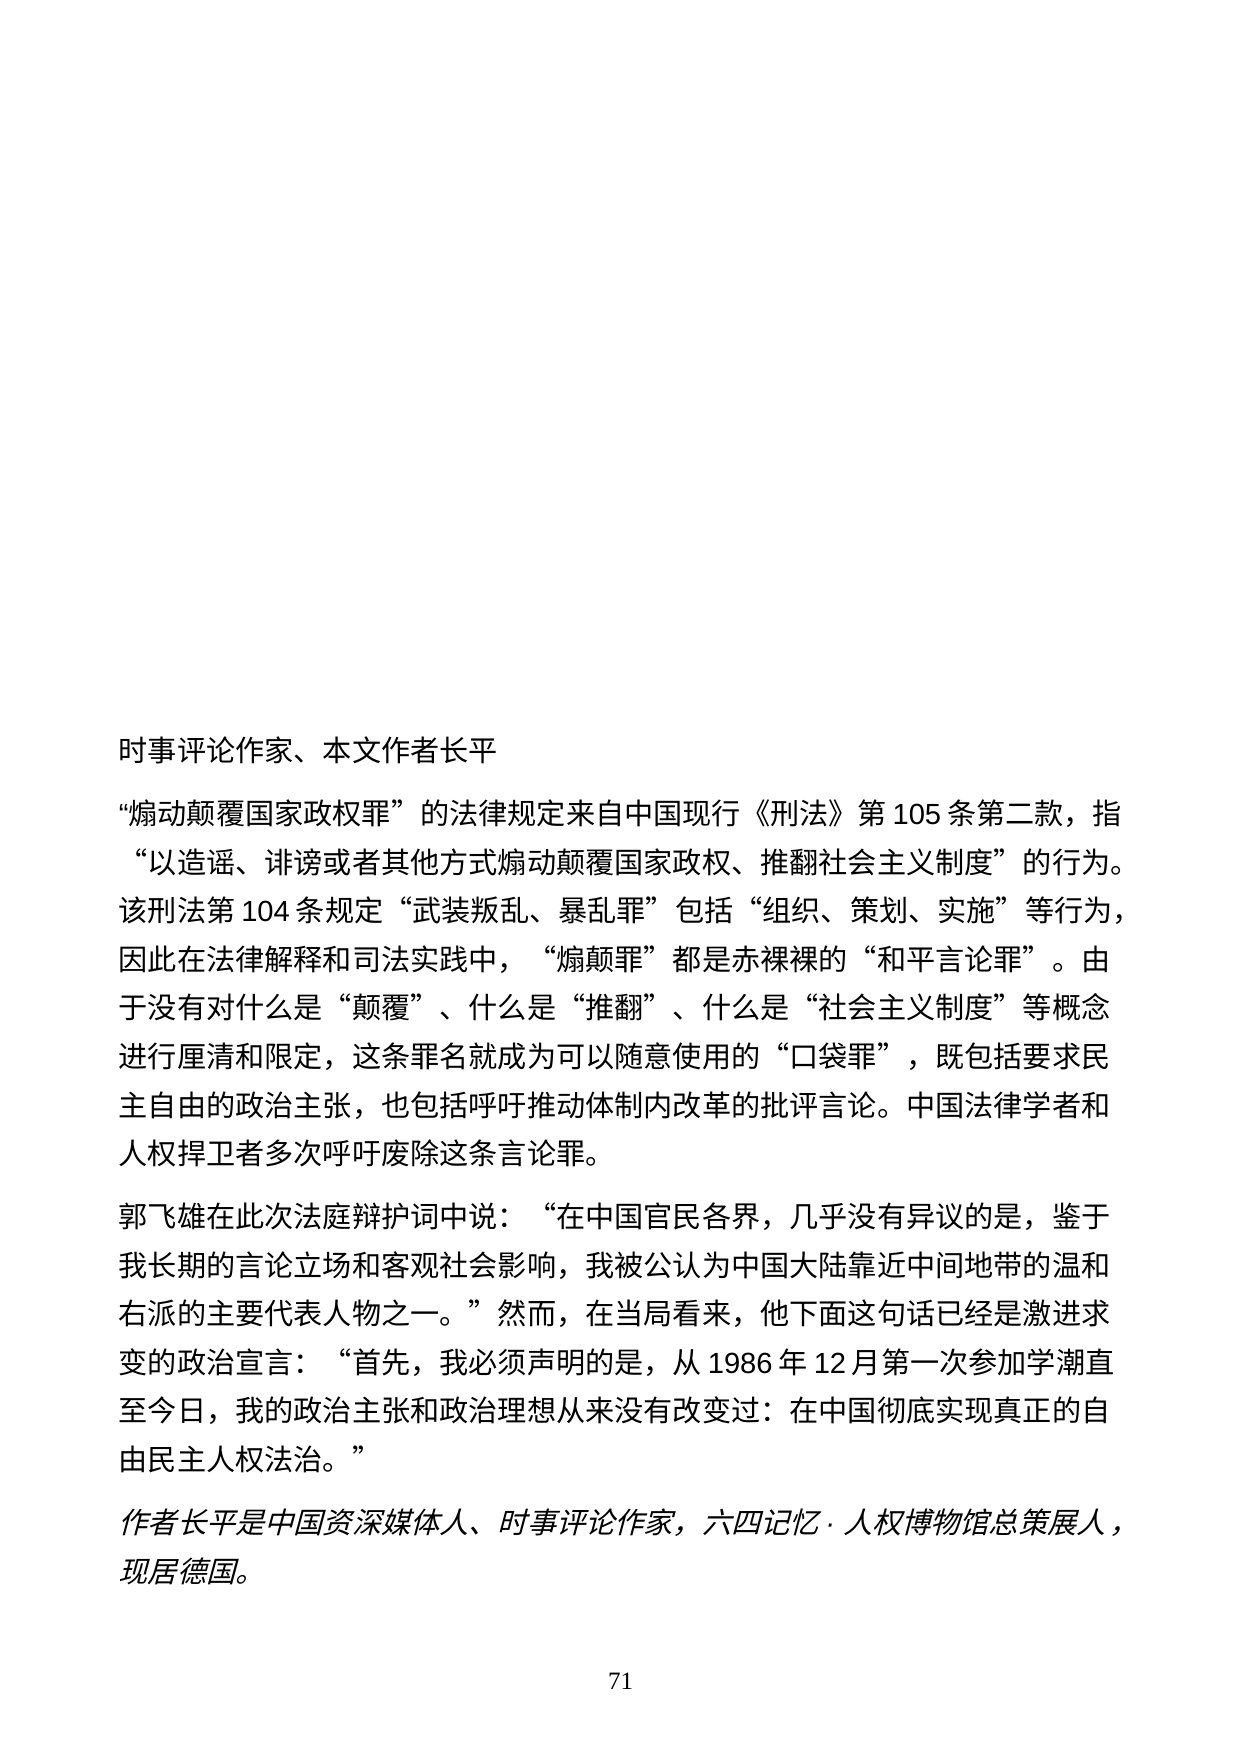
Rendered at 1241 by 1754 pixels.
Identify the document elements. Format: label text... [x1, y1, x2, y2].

text 作者长平是中国资深媒体人、时事评论作家，六四记忆 · 人权博物馆总策展人，现居德国。 [118, 1499, 1122, 1590]
text 时事评论作家、本文作者长平 [118, 728, 1122, 770]
text “煽动颠覆国家政权罪”的法律规定来自中国现行《刑法》第105条第二款，指“以造谣、诽谤或者其他方式煽动颠覆国家政权、推翻社会主义制度”的行为。该刑法第104条规定“武装叛乱、暴乱罪”包括“组织、策划、实施”等行为，因此在法律解释和司法实践中，“煽颠罪”都是赤裸裸的“和平言论罪”。由于没有对什么是“颠覆”、什么是“推翻”、什么是“社会主义制度”等概念进行厘清和限定，这条罪名就成为可以随意使用的“口袋罪”，既包括要求民主自由的政治主张，也包括呼吁推动体制内改革的批评言论。中国法律学者和人权捍卫者多次呼吁废除这条言论罪。 [118, 791, 1122, 1173]
text 郭飞雄在此次法庭辩护词中说：“在中国官民各界，几乎没有异议的是，鉴于我长期的言论立场和客观社会影响，我被公认为中国大陆靠近中间地带的温和右派的主要代表人物之一。”然而，在当局看来，他下面这句话已经是激进求变的政治宣言：“首先，我必须声明的是，从1986年12月第一次参加学潮直至今日，我的政治主张和政治理想从来没有改变过：在中国彻底实现真正的自由民主人权法治。” [118, 1194, 1122, 1479]
